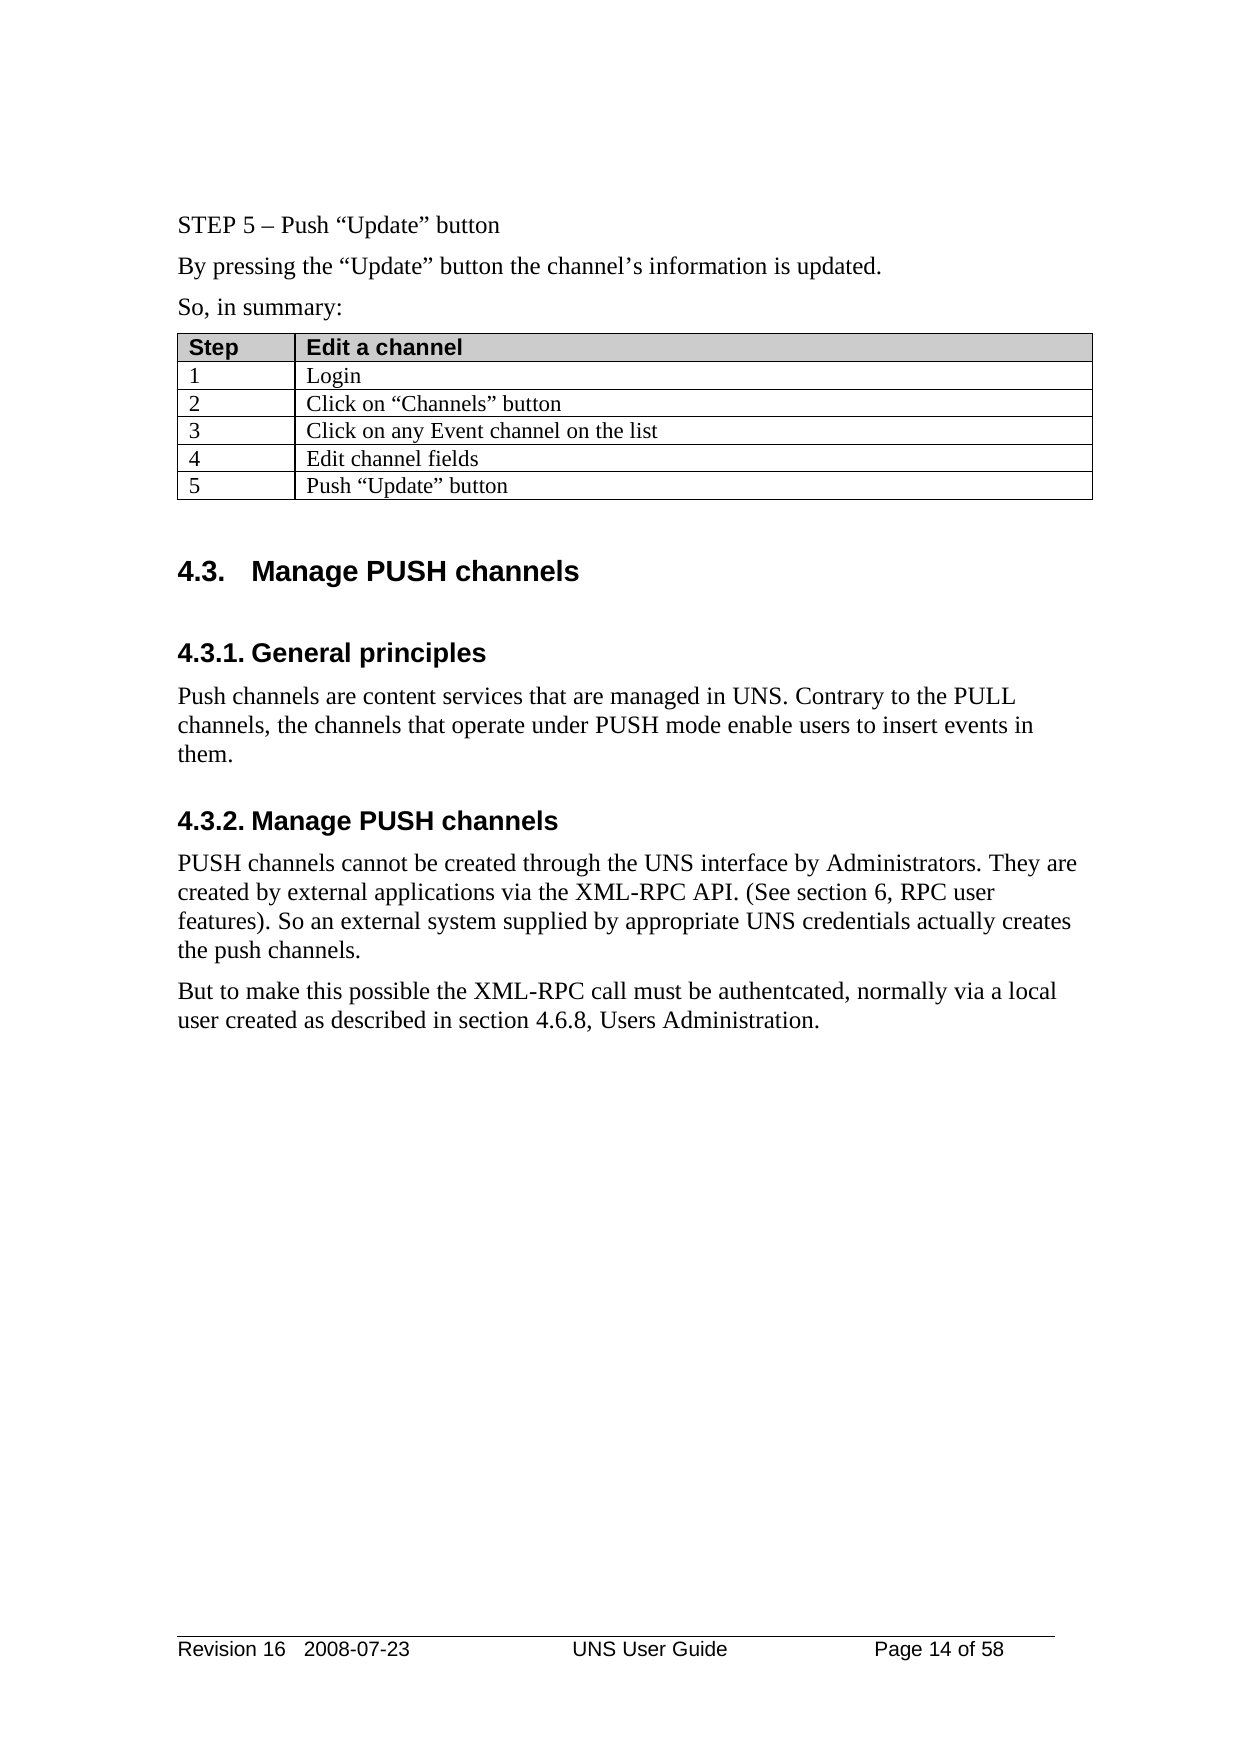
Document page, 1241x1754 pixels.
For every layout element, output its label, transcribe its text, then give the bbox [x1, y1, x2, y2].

table_cell Push “Update” button [296, 472, 1092, 499]
table_cell Edit channel fields [296, 445, 1092, 471]
table_cell 4 [178, 445, 294, 471]
table_header Step [178, 334, 294, 361]
text But to make this possible the XML-RPC call must be authentcated, normally via a local user created as described in section 4.6.8, Users Administration. [177, 976, 1092, 1034]
table_cell 3 [178, 417, 294, 444]
text Push channels are content services that are managed in UNS. Contrary to the PULL channels, the channels that operate under PUSH mode enable users to insert events in them. [177, 681, 1092, 768]
text By pressing the “Update” button the channel’s information is updated. [177, 251, 1092, 280]
table_cell Click on “Channels” button [296, 390, 1092, 416]
table_cell 1 [178, 362, 294, 388]
table_cell Login [296, 362, 1092, 388]
table_cell Click on any Event channel on the list [296, 417, 1092, 444]
subtitle Manage PUSH channels [177, 804, 1092, 836]
table_cell 2 [178, 390, 294, 416]
text STEP 5 – Push “Update” button [177, 210, 1092, 239]
table_cell 5 [178, 472, 294, 499]
subtitle Manage PUSH channels [177, 554, 1092, 587]
text PUSH channels cannot be created through the UNS interface by Administrators. They are created by external applications via the XML-RPC API. (See section 6, RPC user features). So an external system supplied by appropriate UNS credentials actually creates the push channels. [177, 848, 1092, 964]
table_header Edit a channel [296, 334, 1092, 361]
text So, in summary: [177, 292, 1092, 321]
subtitle General principles [177, 637, 1092, 668]
